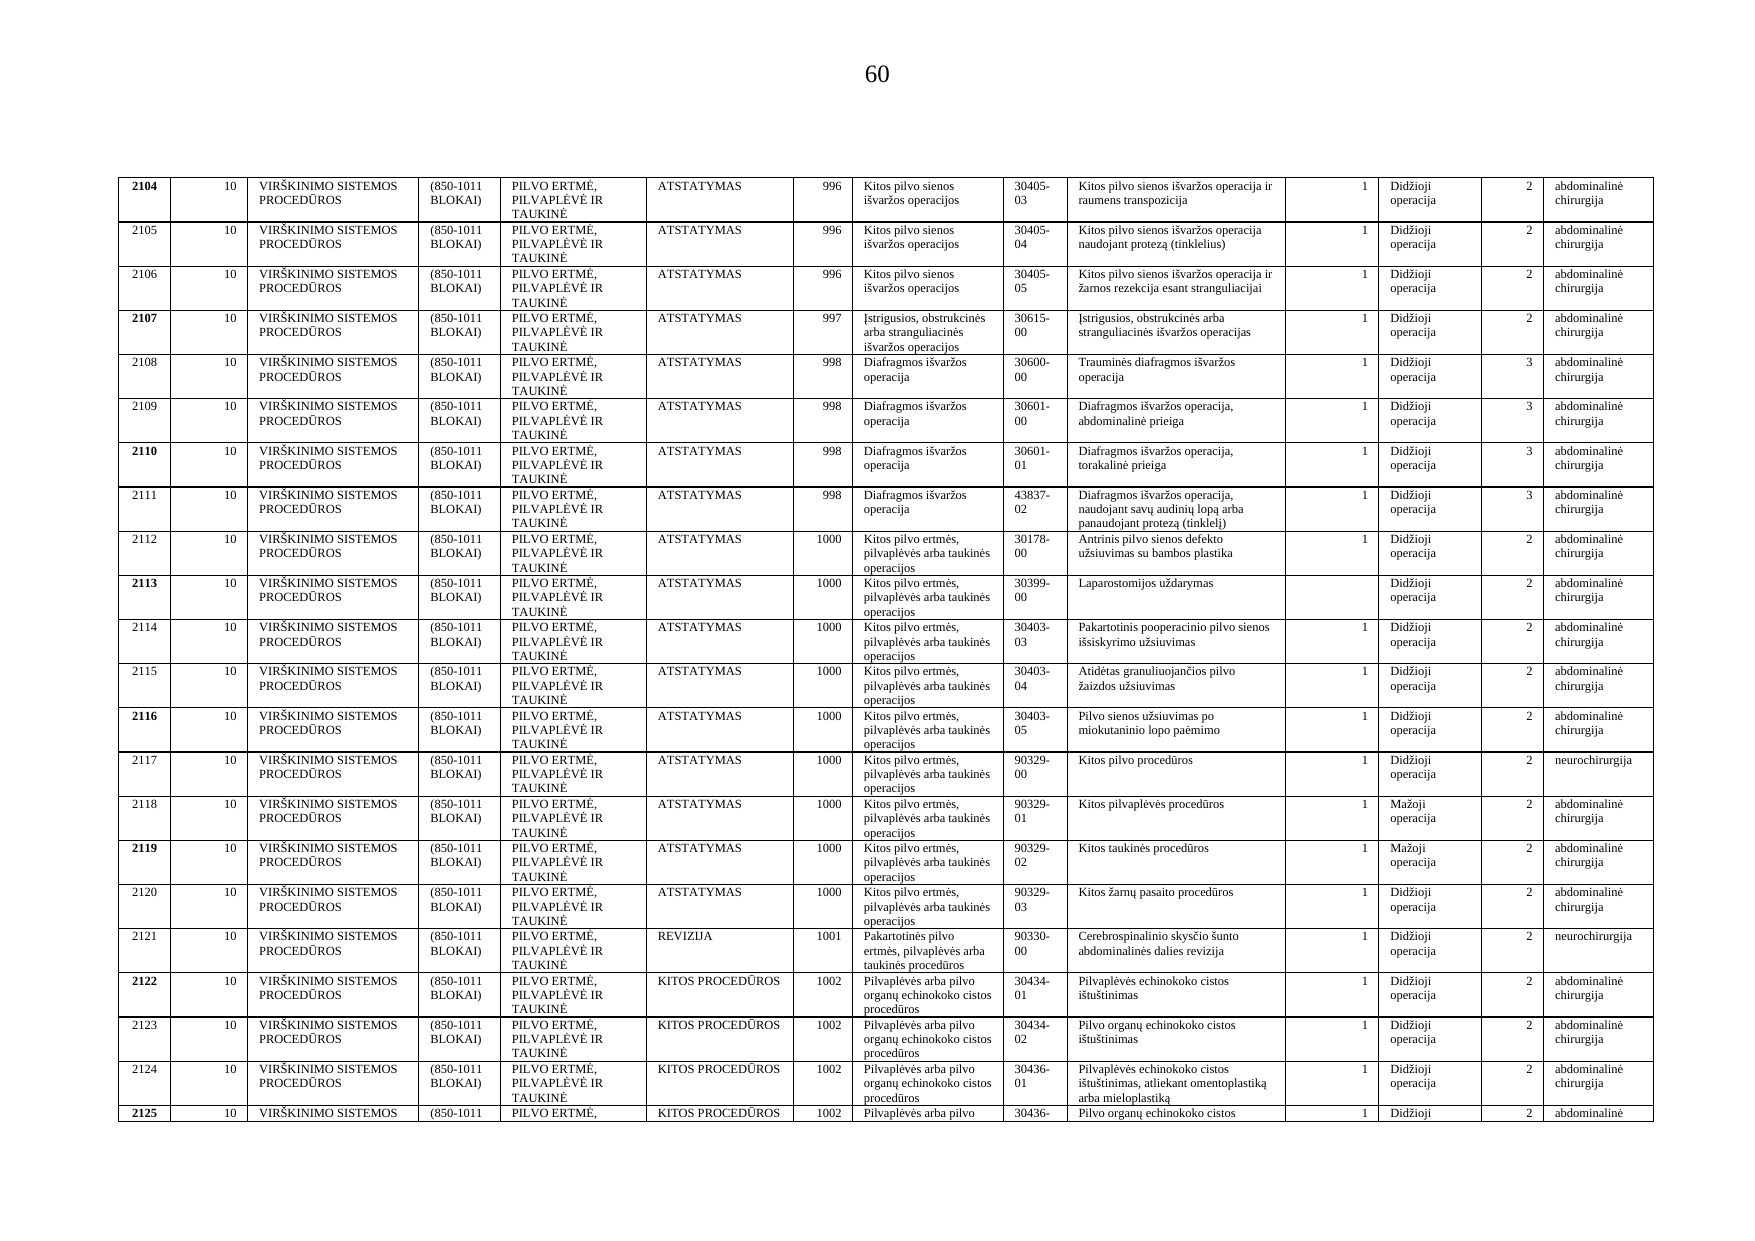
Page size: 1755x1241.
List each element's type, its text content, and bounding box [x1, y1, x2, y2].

table_cell 2113 [119, 576, 170, 619]
table_cell Diafragmos išvaržos operacija [853, 355, 1003, 398]
table_cell VIRŠKINIMO SISTEMOS PROCEDŪROS [248, 620, 418, 663]
table_cell 1000 [794, 797, 852, 840]
table_cell PILVO ERTMĖ, PILVAPLĖVĖ IR TAUKINĖ [501, 267, 646, 310]
table_cell 2118 [119, 797, 170, 840]
table_cell Kitos pilvo ertmės, pilvaplėvės arba taukinės operacijos [853, 885, 1003, 928]
table_cell 998 [794, 488, 852, 531]
table_cell VIRŠKINIMO SISTEMOS PROCEDŪROS [248, 443, 418, 486]
table_cell PILVO ERTMĖ, PILVAPLĖVĖ IR TAUKINĖ [501, 488, 646, 531]
table_cell Laparostomijos uždarymas [1068, 576, 1285, 619]
table_cell abdominalinė chirurgija [1544, 443, 1653, 486]
table_cell Didžioji operacija [1379, 929, 1481, 972]
table_cell ATSTATYMAS [647, 664, 793, 707]
table_cell 2 [1482, 664, 1543, 707]
table_cell 1002 [794, 1062, 852, 1105]
table_cell (850-1011 BLOKAI) [419, 267, 500, 310]
table_cell 2 [1482, 178, 1543, 221]
table_cell VIRŠKINIMO SISTEMOS PROCEDŪROS [248, 1018, 418, 1061]
table_cell Pilvaplėvės echinokoko cistos ištuštinimas [1068, 973, 1285, 1016]
table_cell 1 [1286, 841, 1378, 884]
table_cell 1000 [794, 664, 852, 707]
table_cell abdominalinė chirurgija [1544, 267, 1653, 310]
table_cell abdominalinė chirurgija [1544, 576, 1653, 619]
table_cell 2 [1482, 576, 1543, 619]
table_cell 10 [171, 311, 247, 354]
table_cell 10 [171, 973, 247, 1016]
table_cell 1 [1286, 1018, 1378, 1061]
table_cell 2 [1482, 1018, 1543, 1061]
table_cell 30434-01 [1004, 973, 1067, 1016]
table_cell Cerebrospinalinio skysčio šunto abdominalinės dalies revizija [1068, 929, 1285, 972]
table_cell PILVO ERTMĖ, [501, 1106, 646, 1121]
table_cell abdominalinė chirurgija [1544, 708, 1653, 751]
table_cell 30405-05 [1004, 267, 1067, 310]
table_cell 30178-00 [1004, 532, 1067, 575]
table_cell (850-1011 BLOKAI) [419, 1018, 500, 1061]
table_cell Didžioji [1379, 1106, 1481, 1121]
table_cell 1 [1286, 443, 1378, 486]
table_cell Antrinis pilvo sienos defekto užsiuvimas su bambos plastika [1068, 532, 1285, 575]
table_cell Kitos pilvo sienos išvaržos operacijos [853, 223, 1003, 266]
table_cell (850-1011 BLOKAI) [419, 929, 500, 972]
table_cell 998 [794, 355, 852, 398]
table_cell ATSTATYMAS [647, 841, 793, 884]
table_cell VIRŠKINIMO SISTEMOS PROCEDŪROS [248, 532, 418, 575]
table_cell 996 [794, 178, 852, 221]
table_cell VIRŠKINIMO SISTEMOS PROCEDŪROS [248, 841, 418, 884]
table_cell 2 [1482, 885, 1543, 928]
table_cell 2 [1482, 532, 1543, 575]
table_cell Didžioji operacija [1379, 576, 1481, 619]
table_cell 2 [1482, 620, 1543, 663]
table_cell VIRŠKINIMO SISTEMOS PROCEDŪROS [248, 488, 418, 531]
table_cell Didžioji operacija [1379, 620, 1481, 663]
table_cell (850-1011 BLOKAI) [419, 708, 500, 751]
table_cell 1 [1286, 708, 1378, 751]
table_cell (850-1011 BLOKAI) [419, 841, 500, 884]
table_cell 30615-00 [1004, 311, 1067, 354]
table_cell Kitos pilvo sienos išvaržos operacija ir žarnos rezekcija esant stranguliacijai [1068, 267, 1285, 310]
table_cell 1 [1286, 664, 1378, 707]
table_cell abdominalinė chirurgija [1544, 223, 1653, 266]
table_cell 2108 [119, 355, 170, 398]
table_cell (850-1011 BLOKAI) [419, 311, 500, 354]
table_cell Pilvaplėvės arba pilvo organų echinokoko cistos procedūros [853, 973, 1003, 1016]
table_cell 30405-03 [1004, 178, 1067, 221]
table_cell 996 [794, 223, 852, 266]
table_cell Kitos pilvo ertmės, pilvaplėvės arba taukinės operacijos [853, 620, 1003, 663]
table_cell VIRŠKINIMO SISTEMOS PROCEDŪROS [248, 1062, 418, 1105]
table_cell 3 [1482, 399, 1543, 442]
table_cell KITOS PROCEDŪROS [647, 973, 793, 1016]
table_cell ATSTATYMAS [647, 532, 793, 575]
table_cell ATSTATYMAS [647, 708, 793, 751]
table_cell PILVO ERTMĖ, PILVAPLĖVĖ IR TAUKINĖ [501, 620, 646, 663]
table_cell Pilvo organų echinokoko cistos [1068, 1106, 1285, 1121]
table_cell 2106 [119, 267, 170, 310]
table_cell 2114 [119, 620, 170, 663]
table_cell 2 [1482, 797, 1543, 840]
table_cell 10 [171, 620, 247, 663]
table_cell VIRŠKINIMO SISTEMOS PROCEDŪROS [248, 929, 418, 972]
table_cell 10 [171, 841, 247, 884]
table_cell ATSTATYMAS [647, 355, 793, 398]
table_cell 10 [171, 1062, 247, 1105]
table_cell Kitos pilvo sienos išvaržos operacijos [853, 178, 1003, 221]
table_cell Kitos pilvo sienos išvaržos operacija naudojant protezą (tinklelius) [1068, 223, 1285, 266]
table_cell ATSTATYMAS [647, 488, 793, 531]
table_cell 2 [1482, 841, 1543, 884]
table_cell Trauminės diafragmos išvaržos operacija [1068, 355, 1285, 398]
table_cell ATSTATYMAS [647, 311, 793, 354]
table_cell 1000 [794, 753, 852, 796]
table_cell VIRŠKINIMO SISTEMOS PROCEDŪROS [248, 178, 418, 221]
table_cell abdominalinė chirurgija [1544, 311, 1653, 354]
table_cell 10 [171, 1018, 247, 1061]
table_cell (850-1011 [419, 1106, 500, 1121]
table_cell VIRŠKINIMO SISTEMOS PROCEDŪROS [248, 267, 418, 310]
table_cell 1 [1286, 1062, 1378, 1105]
table_cell 2107 [119, 311, 170, 354]
table_cell (850-1011 BLOKAI) [419, 223, 500, 266]
table_cell 10 [171, 488, 247, 531]
table_cell abdominalinė chirurgija [1544, 973, 1653, 1016]
table_cell Diafragmos išvaržos operacija, abdominalinė prieiga [1068, 399, 1285, 442]
table_cell abdominalinė chirurgija [1544, 1018, 1653, 1061]
table_cell 1 [1286, 1106, 1378, 1121]
table_cell KITOS PROCEDŪROS [647, 1018, 793, 1061]
table_cell Mažoji operacija [1379, 841, 1481, 884]
table_cell Kitos pilvo sienos išvaržos operacija ir raumens transpozicija [1068, 178, 1285, 221]
table_cell Pilvo organų echinokoko cistos ištuštinimas [1068, 1018, 1285, 1061]
table_cell Didžioji operacija [1379, 885, 1481, 928]
table_cell Pilvaplėvės arba pilvo [853, 1106, 1003, 1121]
table_cell ATSTATYMAS [647, 267, 793, 310]
table_cell Kitos pilvo ertmės, pilvaplėvės arba taukinės operacijos [853, 797, 1003, 840]
table_cell 2124 [119, 1062, 170, 1105]
table_cell 10 [171, 532, 247, 575]
table_cell ATSTATYMAS [647, 620, 793, 663]
table_cell 90329-02 [1004, 841, 1067, 884]
table_cell 1 [1286, 753, 1378, 796]
table_cell ATSTATYMAS [647, 885, 793, 928]
table_cell Didžioji operacija [1379, 488, 1481, 531]
table_cell 90329-03 [1004, 885, 1067, 928]
table_cell abdominalinė chirurgija [1544, 178, 1653, 221]
table_cell 1002 [794, 1106, 852, 1121]
table_cell Pakartotinis pooperacinio pilvo sienos išsiskyrimo užsiuvimas [1068, 620, 1285, 663]
table_cell 90330-00 [1004, 929, 1067, 972]
table_cell 1000 [794, 576, 852, 619]
table_cell 1 [1286, 399, 1378, 442]
table_cell 10 [171, 223, 247, 266]
table_cell 10 [171, 1106, 247, 1121]
table_cell PILVO ERTMĖ, PILVAPLĖVĖ IR TAUKINĖ [501, 576, 646, 619]
table_cell ATSTATYMAS [647, 399, 793, 442]
table_cell 2117 [119, 753, 170, 796]
table_cell (850-1011 BLOKAI) [419, 620, 500, 663]
table_cell 1 [1286, 929, 1378, 972]
table_cell Pilvaplėvės arba pilvo organų echinokoko cistos procedūros [853, 1062, 1003, 1105]
table_cell Pilvo sienos užsiuvimas po miokutaninio lopo paėmimo [1068, 708, 1285, 751]
table_cell Didžioji operacija [1379, 664, 1481, 707]
table_cell VIRŠKINIMO SISTEMOS PROCEDŪROS [248, 311, 418, 354]
table_cell REVIZIJA [647, 929, 793, 972]
table_cell PILVO ERTMĖ, PILVAPLĖVĖ IR TAUKINĖ [501, 223, 646, 266]
table_cell 10 [171, 664, 247, 707]
table_cell 10 [171, 443, 247, 486]
table_cell 1 [1286, 178, 1378, 221]
table_cell 2 [1482, 223, 1543, 266]
table_cell PILVO ERTMĖ, PILVAPLĖVĖ IR TAUKINĖ [501, 973, 646, 1016]
table_cell 2122 [119, 973, 170, 1016]
table_cell abdominalinė chirurgija [1544, 885, 1653, 928]
table_cell 43837-02 [1004, 488, 1067, 531]
table_cell PILVO ERTMĖ, PILVAPLĖVĖ IR TAUKINĖ [501, 753, 646, 796]
table_cell Atidėtas granuliuojančios pilvo žaizdos užsiuvimas [1068, 664, 1285, 707]
table_cell (850-1011 BLOKAI) [419, 443, 500, 486]
table_cell VIRŠKINIMO SISTEMOS PROCEDŪROS [248, 797, 418, 840]
table_cell 2 [1482, 973, 1543, 1016]
table_cell 2110 [119, 443, 170, 486]
table_cell neurochirurgija [1544, 929, 1653, 972]
table_cell VIRŠKINIMO SISTEMOS PROCEDŪROS [248, 973, 418, 1016]
table_cell Kitos pilvo ertmės, pilvaplėvės arba taukinės operacijos [853, 841, 1003, 884]
table_cell 1 [1286, 532, 1378, 575]
table_cell 10 [171, 267, 247, 310]
table_cell 10 [171, 885, 247, 928]
table_cell 996 [794, 267, 852, 310]
table_cell abdominalinė chirurgija [1544, 797, 1653, 840]
table_cell 2125 [119, 1106, 170, 1121]
table_cell Kitos pilvo sienos išvaržos operacijos [853, 267, 1003, 310]
table_cell PILVO ERTMĖ, PILVAPLĖVĖ IR TAUKINĖ [501, 885, 646, 928]
table_cell 10 [171, 355, 247, 398]
table_cell VIRŠKINIMO SISTEMOS PROCEDŪROS [248, 399, 418, 442]
table_cell PILVO ERTMĖ, PILVAPLĖVĖ IR TAUKINĖ [501, 1018, 646, 1061]
table_cell 2111 [119, 488, 170, 531]
table_cell (850-1011 BLOKAI) [419, 973, 500, 1016]
table_cell PILVO ERTMĖ, PILVAPLĖVĖ IR TAUKINĖ [501, 355, 646, 398]
table_cell Pilvaplėvės arba pilvo organų echinokoko cistos procedūros [853, 1018, 1003, 1061]
table_cell 10 [171, 178, 247, 221]
table_cell (850-1011 BLOKAI) [419, 1062, 500, 1105]
table_cell VIRŠKINIMO SISTEMOS PROCEDŪROS [248, 664, 418, 707]
table_cell 1 [1286, 620, 1378, 663]
table_cell (850-1011 BLOKAI) [419, 488, 500, 531]
table_cell VIRŠKINIMO SISTEMOS [248, 1106, 418, 1121]
table_cell ATSTATYMAS [647, 753, 793, 796]
table_cell abdominalinė chirurgija [1544, 355, 1653, 398]
table_cell (850-1011 BLOKAI) [419, 178, 500, 221]
table_cell ATSTATYMAS [647, 443, 793, 486]
table_cell Didžioji operacija [1379, 1018, 1481, 1061]
table_cell PILVO ERTMĖ, PILVAPLĖVĖ IR TAUKINĖ [501, 797, 646, 840]
table_cell 30436-01 [1004, 1062, 1067, 1105]
table_cell 1000 [794, 708, 852, 751]
table_cell 1 [1286, 223, 1378, 266]
table_cell 3 [1482, 443, 1543, 486]
table_cell Pakartotinės pilvo ertmės, pilvaplėvės arba taukinės procedūros [853, 929, 1003, 972]
table_cell Didžioji operacija [1379, 973, 1481, 1016]
table_cell Kitos pilvaplėvės procedūros [1068, 797, 1285, 840]
table_cell ATSTATYMAS [647, 223, 793, 266]
table_cell ATSTATYMAS [647, 797, 793, 840]
table_cell Diafragmos išvaržos operacija, torakalinė prieiga [1068, 443, 1285, 486]
table_cell abdominalinė chirurgija [1544, 399, 1653, 442]
table_cell (850-1011 BLOKAI) [419, 355, 500, 398]
table_cell Didžioji operacija [1379, 443, 1481, 486]
table_cell Didžioji operacija [1379, 753, 1481, 796]
table_cell Didžioji operacija [1379, 532, 1481, 575]
table_cell abdominalinė chirurgija [1544, 664, 1653, 707]
table_cell abdominalinė chirurgija [1544, 1062, 1653, 1105]
table_cell Didžioji operacija [1379, 267, 1481, 310]
table_cell Kitos pilvo ertmės, pilvaplėvės arba taukinės operacijos [853, 532, 1003, 575]
table_cell 2115 [119, 664, 170, 707]
table_cell 10 [171, 929, 247, 972]
table_cell abdominalinė [1544, 1106, 1653, 1121]
table_cell Didžioji operacija [1379, 1062, 1481, 1105]
table_cell (850-1011 BLOKAI) [419, 576, 500, 619]
table_cell 30600-00 [1004, 355, 1067, 398]
table_cell 1002 [794, 1018, 852, 1061]
table_cell 10 [171, 797, 247, 840]
table_cell Mažoji operacija [1379, 797, 1481, 840]
table_cell 1 [1286, 797, 1378, 840]
table_cell PILVO ERTMĖ, PILVAPLĖVĖ IR TAUKINĖ [501, 532, 646, 575]
table_cell 10 [171, 708, 247, 751]
table_cell 1 [1286, 355, 1378, 398]
table_cell 2121 [119, 929, 170, 972]
table_cell 10 [171, 753, 247, 796]
table_cell 1000 [794, 620, 852, 663]
table_cell 1000 [794, 885, 852, 928]
table_cell Didžioji operacija [1379, 223, 1481, 266]
table_cell (850-1011 BLOKAI) [419, 797, 500, 840]
table_cell 2 [1482, 708, 1543, 751]
table_cell Diafragmos išvaržos operacija, naudojant savų audinių lopą arba panaudojant protezą (tinklelį) [1068, 488, 1285, 531]
table_cell VIRŠKINIMO SISTEMOS PROCEDŪROS [248, 885, 418, 928]
table_cell Diafragmos išvaržos operacija [853, 488, 1003, 531]
table_cell Didžioji operacija [1379, 399, 1481, 442]
table_cell 997 [794, 311, 852, 354]
table_cell 1 [1286, 973, 1378, 1016]
table_cell 30601-01 [1004, 443, 1067, 486]
table_cell (850-1011 BLOKAI) [419, 399, 500, 442]
table_cell 1001 [794, 929, 852, 972]
table_cell 2120 [119, 885, 170, 928]
table_cell 3 [1482, 488, 1543, 531]
table_cell ATSTATYMAS [647, 576, 793, 619]
table_cell 1000 [794, 532, 852, 575]
table_cell 30434-02 [1004, 1018, 1067, 1061]
table_cell 1 [1286, 311, 1378, 354]
table_cell Kitos pilvo ertmės, pilvaplėvės arba taukinės operacijos [853, 753, 1003, 796]
table_cell Kitos pilvo procedūros [1068, 753, 1285, 796]
table_cell Kitos pilvo ertmės, pilvaplėvės arba taukinės operacijos [853, 576, 1003, 619]
table_cell 3 [1482, 355, 1543, 398]
table_cell PILVO ERTMĖ, PILVAPLĖVĖ IR TAUKINĖ [501, 399, 646, 442]
table_cell (850-1011 BLOKAI) [419, 532, 500, 575]
table_cell 2 [1482, 929, 1543, 972]
table_cell VIRŠKINIMO SISTEMOS PROCEDŪROS [248, 753, 418, 796]
table_cell 998 [794, 399, 852, 442]
table_cell PILVO ERTMĖ, PILVAPLĖVĖ IR TAUKINĖ [501, 1062, 646, 1105]
table_cell (850-1011 BLOKAI) [419, 753, 500, 796]
table_cell PILVO ERTMĖ, PILVAPLĖVĖ IR TAUKINĖ [501, 311, 646, 354]
table_cell Didžioji operacija [1379, 708, 1481, 751]
table_cell 2119 [119, 841, 170, 884]
table_cell 2 [1482, 311, 1543, 354]
table_cell Kitos pilvo ertmės, pilvaplėvės arba taukinės operacijos [853, 708, 1003, 751]
table_cell Kitos pilvo ertmės, pilvaplėvės arba taukinės operacijos [853, 664, 1003, 707]
table_cell 2104 [119, 178, 170, 221]
table_cell VIRŠKINIMO SISTEMOS PROCEDŪROS [248, 223, 418, 266]
table_cell VIRŠKINIMO SISTEMOS PROCEDŪROS [248, 576, 418, 619]
table_cell Didžioji operacija [1379, 355, 1481, 398]
table_cell PILVO ERTMĖ, PILVAPLĖVĖ IR TAUKINĖ [501, 841, 646, 884]
table_cell KITOS PROCEDŪROS [647, 1062, 793, 1105]
table_cell Kitos taukinės procedūros [1068, 841, 1285, 884]
table_cell [1286, 576, 1378, 619]
table_cell 2 [1482, 753, 1543, 796]
table_cell 30403-03 [1004, 620, 1067, 663]
table_cell VIRŠKINIMO SISTEMOS PROCEDŪROS [248, 708, 418, 751]
table_cell Pilvaplėvės echinokoko cistos ištuštinimas, atliekant omentoplastiką arba mieloplastiką [1068, 1062, 1285, 1105]
table_cell PILVO ERTMĖ, PILVAPLĖVĖ IR TAUKINĖ [501, 929, 646, 972]
table_cell ATSTATYMAS [647, 178, 793, 221]
table_cell 1002 [794, 973, 852, 1016]
table_cell abdominalinė chirurgija [1544, 532, 1653, 575]
table_cell 30399-00 [1004, 576, 1067, 619]
table_cell 1 [1286, 488, 1378, 531]
table_cell 1000 [794, 841, 852, 884]
table_cell 998 [794, 443, 852, 486]
table_cell 2123 [119, 1018, 170, 1061]
table_cell abdominalinė chirurgija [1544, 620, 1653, 663]
table_cell PILVO ERTMĖ, PILVAPLĖVĖ IR TAUKINĖ [501, 708, 646, 751]
table_cell 30601-00 [1004, 399, 1067, 442]
table_cell 2 [1482, 267, 1543, 310]
table_cell PILVO ERTMĖ, PILVAPLĖVĖ IR TAUKINĖ [501, 178, 646, 221]
table_cell Įstrigusios, obstrukcinės arba stranguliacinės išvaržos operacijos [853, 311, 1003, 354]
table_cell 2112 [119, 532, 170, 575]
table_cell 1 [1286, 885, 1378, 928]
table_cell neurochirurgija [1544, 753, 1653, 796]
table_cell 2 [1482, 1106, 1543, 1121]
table_cell Didžioji operacija [1379, 178, 1481, 221]
table_cell (850-1011 BLOKAI) [419, 885, 500, 928]
table_cell (850-1011 BLOKAI) [419, 664, 500, 707]
table_cell PILVO ERTMĖ, PILVAPLĖVĖ IR TAUKINĖ [501, 443, 646, 486]
table_cell 30436- [1004, 1106, 1067, 1121]
table_cell 10 [171, 576, 247, 619]
table_cell 90329-00 [1004, 753, 1067, 796]
table_cell Įstrigusios, obstrukcinės arba stranguliacinės išvaržos operacijas [1068, 311, 1285, 354]
table_cell Didžioji operacija [1379, 311, 1481, 354]
table_cell KITOS PROCEDŪROS [647, 1106, 793, 1121]
table_cell 30405-04 [1004, 223, 1067, 266]
table_cell 2 [1482, 1062, 1543, 1105]
table_cell Kitos žarnų pasaito procedūros [1068, 885, 1285, 928]
table_cell 30403-05 [1004, 708, 1067, 751]
table_cell 2116 [119, 708, 170, 751]
table_cell 90329-01 [1004, 797, 1067, 840]
table_cell 1 [1286, 267, 1378, 310]
table_cell PILVO ERTMĖ, PILVAPLĖVĖ IR TAUKINĖ [501, 664, 646, 707]
table_cell abdominalinė chirurgija [1544, 488, 1653, 531]
table_cell Diafragmos išvaržos operacija [853, 443, 1003, 486]
table_cell Diafragmos išvaržos operacija [853, 399, 1003, 442]
table_cell 30403-04 [1004, 664, 1067, 707]
table_cell 2105 [119, 223, 170, 266]
table_cell 10 [171, 399, 247, 442]
table_cell VIRŠKINIMO SISTEMOS PROCEDŪROS [248, 355, 418, 398]
table_cell abdominalinė chirurgija [1544, 841, 1653, 884]
table_cell 2109 [119, 399, 170, 442]
